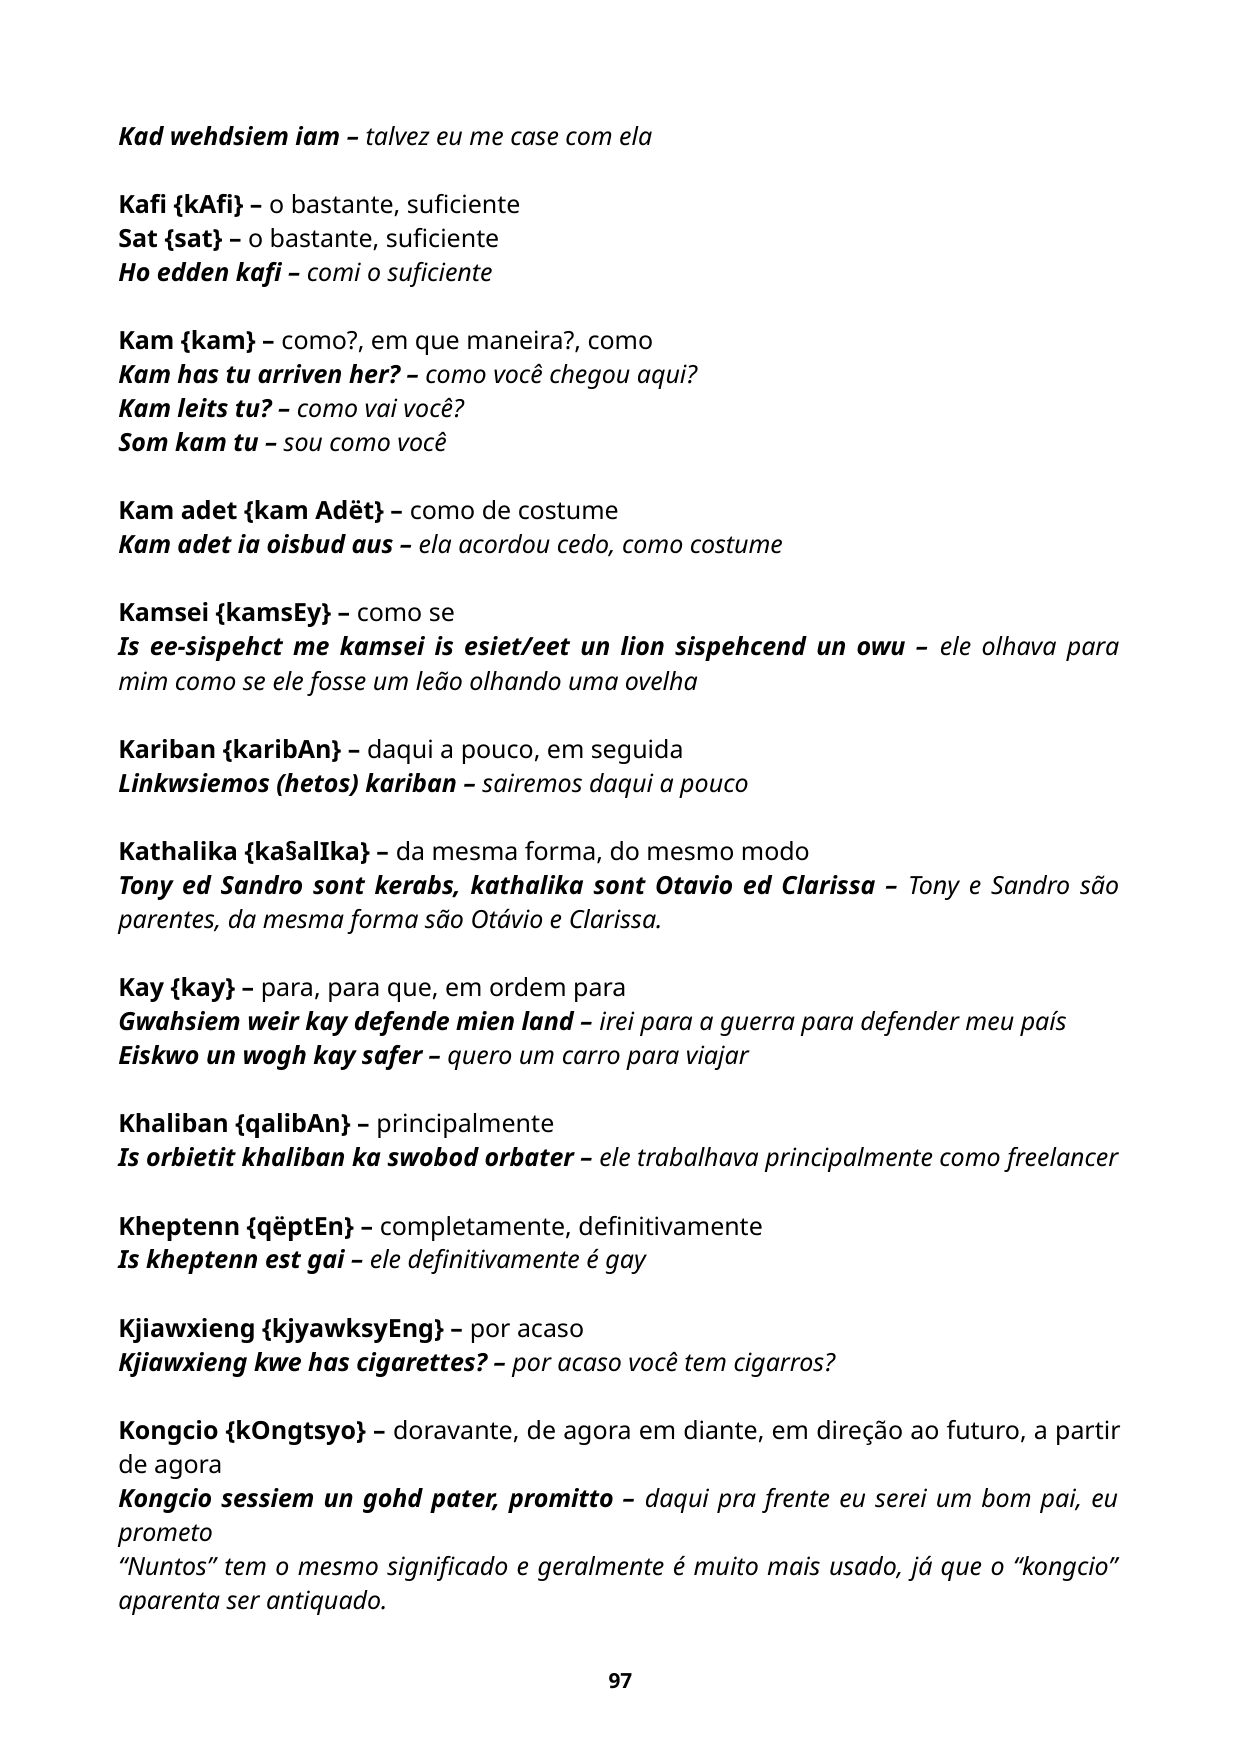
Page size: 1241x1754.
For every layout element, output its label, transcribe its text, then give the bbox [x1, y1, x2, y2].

text Kam adet ia oisbud aus – ela acordou cedo, como costume [118, 527, 1122, 561]
text Kongcio sessiem un gohd pater, promitto – daqui pra frente eu serei um bom pai, eu prometo [118, 1481, 1122, 1549]
text Kay {kay} – para, para que, em ordem para [118, 970, 1122, 1004]
text Kad wehdsiem iam – talvez eu me case com ela [118, 118, 1122, 152]
text Som kam tu – sou como você [118, 425, 1122, 459]
text Is ee-sispehct me kamsei is esiet/eet un lion sispehcend un owu – ele olhava para mim como se ele fosse um leão olhando uma ovelha [118, 629, 1122, 697]
text Kam {kam} – como?, em que maneira?, como [118, 322, 1122, 357]
text Ho edden kafi – comi o suficiente [118, 254, 1122, 288]
text Kafi {kAfi} – o bastante, suficiente [118, 186, 1122, 220]
text Kheptenn {qëptEn} – completamente, definitivamente [118, 1208, 1122, 1242]
text Is orbietit khaliban ka swobod orbater – ele trabalhava principalmente como freelancer [118, 1140, 1122, 1174]
text Kam leits tu? – como vai você? [118, 391, 1122, 425]
text Kathalika {ka§alIka} – da mesma forma, do mesmo modo [118, 833, 1122, 867]
text Kongcio {kOngtsyo} – doravante, de agora em diante, em direção ao futuro, a partir de agora [118, 1412, 1122, 1481]
text Khaliban {qalibAn} – principalmente [118, 1106, 1122, 1140]
text Sat {sat} – o bastante, suficiente [118, 220, 1122, 254]
text Kamsei {kamsEy} – como se [118, 595, 1122, 629]
text Gwahsiem weir kay defende mien land – irei para a guerra para defender meu país [118, 1004, 1122, 1038]
text Tony ed Sandro sont kerabs, kathalika sont Otavio ed Clarissa – Tony e Sandro são parentes, da mesma forma são Otávio e Clarissa. [118, 867, 1122, 936]
text Kam adet {kam Adët} – como de costume [118, 493, 1122, 527]
text Kam has tu arriven her? – como você chegou aqui? [118, 357, 1122, 391]
text Kariban {karibAn} – daqui a pouco, em seguida [118, 731, 1122, 765]
text Eiskwo un wogh kay safer – quero um carro para viajar [118, 1038, 1122, 1072]
text Is kheptenn est gai – ele definitivamente é gay [118, 1242, 1122, 1276]
text Kjiawxieng kwe has cigarettes? – por acaso você tem cigarros? [118, 1344, 1122, 1378]
text “Nuntos” tem o mesmo significado e geralmente é muito mais usado, já que o “kongcio” aparenta ser antiquado. [118, 1549, 1122, 1617]
text Linkwsiemos (hetos) kariban – sairemos daqui a pouco [118, 765, 1122, 799]
text Kjiawxieng {kjyawksyEng} – por acaso [118, 1310, 1122, 1344]
